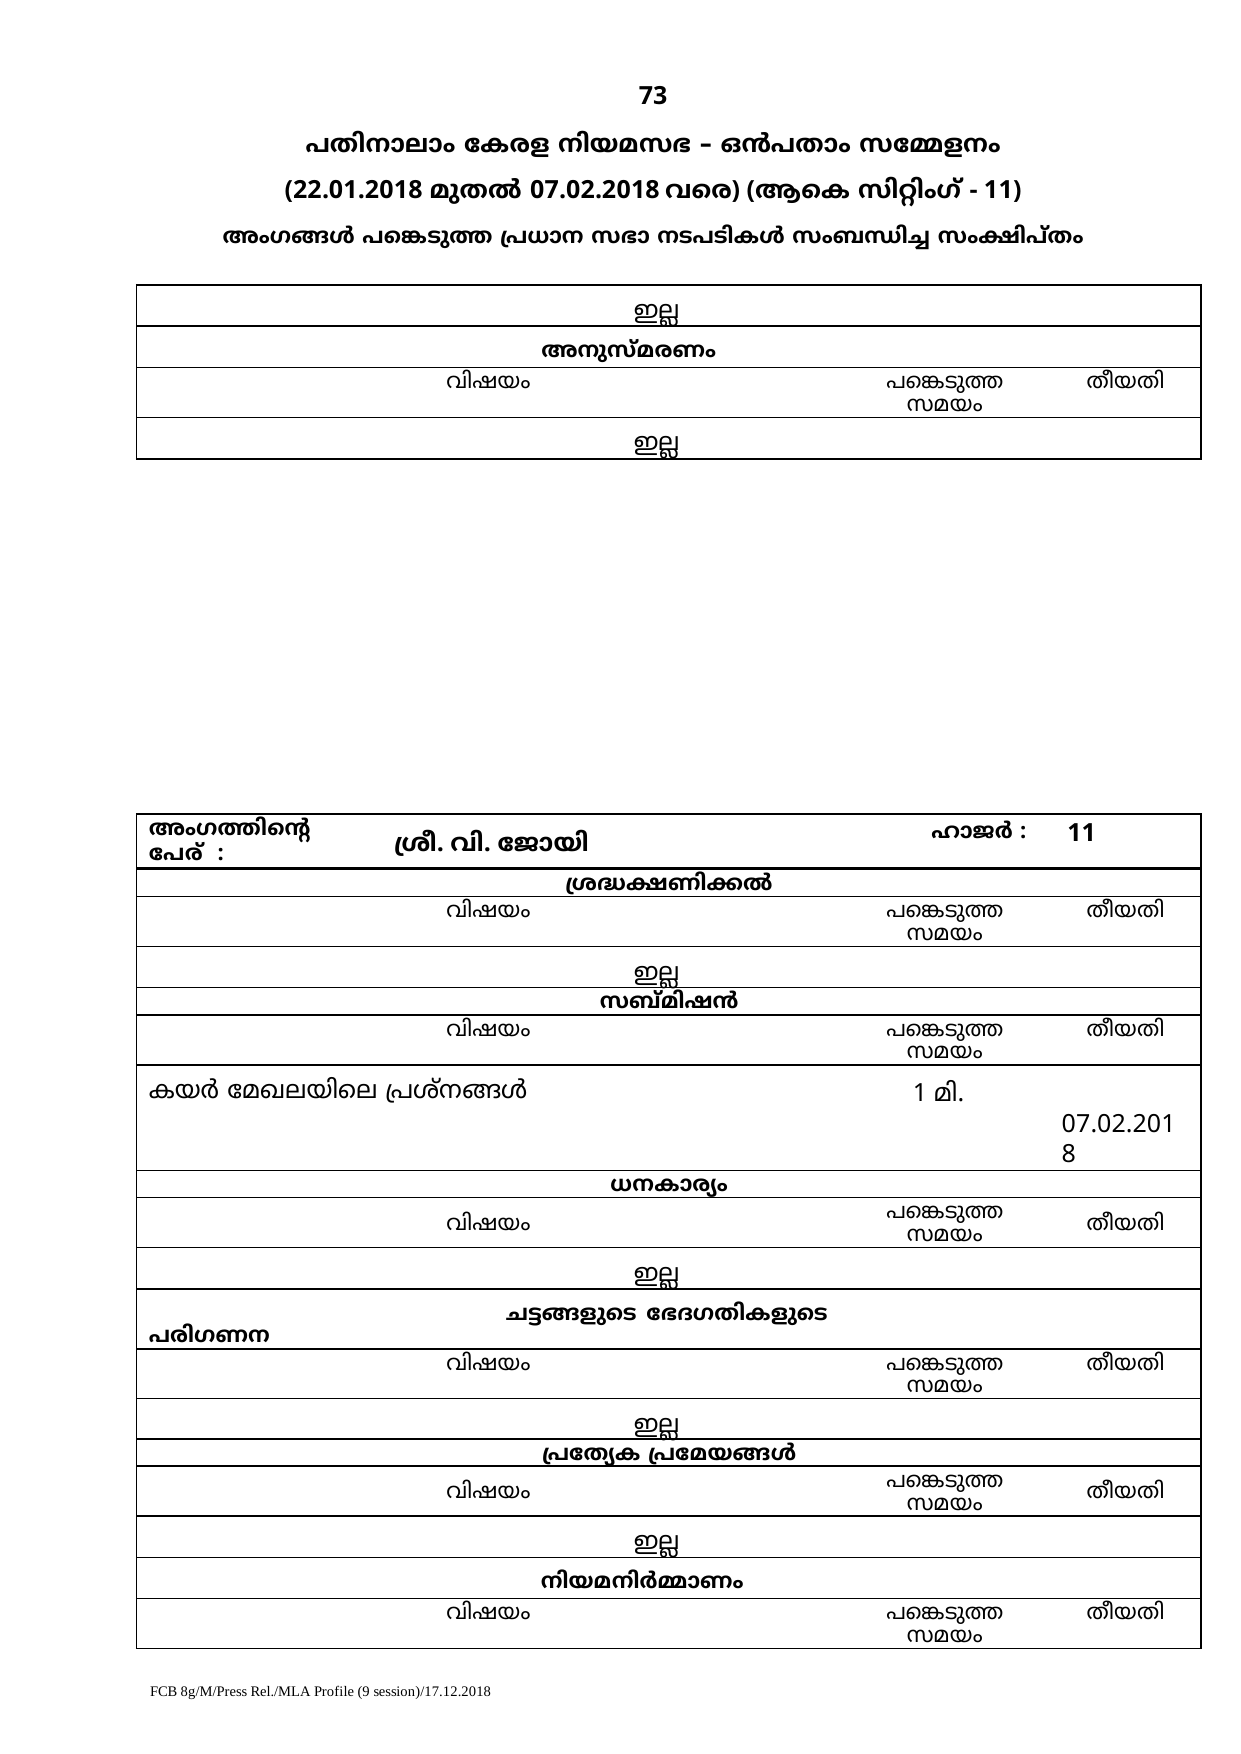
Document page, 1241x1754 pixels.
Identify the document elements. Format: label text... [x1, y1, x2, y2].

table_cell [840, 327, 1049, 367]
table_cell [1050, 327, 1200, 367]
table_cell [840, 286, 1049, 325]
table_header ശ്രീ. വി. ജോയി [382, 815, 919, 867]
table_cell പങ്കെടുത്ത സമയം [840, 368, 1049, 416]
table_cell തീയതി [1050, 1350, 1200, 1398]
table_cell 07.02.2018 [1050, 1066, 1200, 1170]
table_cell സബ്മിഷൻ [137, 988, 1200, 1014]
table_cell തീയതി [1050, 897, 1200, 946]
table_cell [840, 418, 1049, 458]
table_cell [1050, 1290, 1200, 1348]
table_cell ഇല്ല [137, 418, 840, 458]
table_cell ഇല്ല [137, 947, 840, 987]
table_cell പങ്കെടുത്ത സമയം [840, 1467, 1049, 1515]
table_cell നിയമനിര്‍മ്മാണം [137, 1558, 840, 1598]
table_cell പ്രത്യേക പ്രമേയങ്ങള്‍ [137, 1440, 1200, 1465]
table_cell പങ്കെടുത്ത സമയം [840, 1599, 1049, 1648]
table_cell വിഷയം [137, 1467, 840, 1515]
table_cell 1 മി. [840, 1066, 1049, 1170]
table_cell വിഷയം [137, 1016, 840, 1064]
table_cell പങ്കെടുത്ത സമയം [840, 1350, 1049, 1398]
table_cell ചട്ടങ്ങളുടെ ഭേദഗതികളുടെ പരിഗണന [137, 1290, 840, 1348]
table_cell ഇല്ല [137, 1517, 840, 1556]
table_cell ഇല്ല [137, 286, 840, 325]
table_cell തീയതി [1050, 368, 1200, 416]
table_cell തീയതി [1050, 1599, 1200, 1648]
table_cell തീയതി [1050, 1198, 1200, 1247]
table_cell പങ്കെടുത്ത സമയം [840, 1016, 1049, 1064]
table_cell വിഷയം [137, 1599, 840, 1648]
table_header അംഗത്തിന്റെ പേര് : [137, 815, 382, 867]
table_header ഹാജര്‍ : [919, 815, 1055, 867]
table_cell [840, 1517, 1049, 1556]
table_cell കയര്‍ മേഖലയിലെ പ്രശ്നങ്ങള്‍ [137, 1066, 840, 1170]
table_cell തീയതി [1050, 1016, 1200, 1064]
table_cell [1050, 286, 1200, 325]
table_cell പങ്കെടുത്ത സമയം [840, 897, 1049, 946]
table_cell [1050, 1558, 1200, 1598]
table_cell ധനകാര്യം [137, 1171, 1200, 1197]
table_cell [840, 1558, 1049, 1598]
table_cell [1050, 1399, 1200, 1438]
table_cell ശ്രദ്ധക്ഷണിക്കൽ [137, 870, 1200, 896]
table_cell വിഷയം [137, 1198, 840, 1247]
table_cell ഇല്ല [137, 1248, 840, 1288]
table_cell [840, 947, 1049, 987]
table_cell [840, 1290, 1049, 1348]
table_header 11 [1055, 815, 1200, 867]
table_cell അനുസ്മരണം [137, 327, 840, 367]
table_cell വിഷയം [137, 897, 840, 946]
table_cell [1050, 1248, 1200, 1288]
table_cell വിഷയം [137, 368, 840, 416]
table_cell [840, 1248, 1049, 1288]
table_cell തീയതി [1050, 1467, 1200, 1515]
table_cell [840, 1399, 1049, 1438]
table_cell [1050, 1517, 1200, 1556]
table_cell വിഷയം [137, 1350, 840, 1398]
table_cell [1050, 947, 1200, 987]
table_cell [1050, 418, 1200, 458]
table_cell പങ്കെടുത്ത സമയം [840, 1198, 1049, 1247]
table_cell ഇല്ല [137, 1399, 840, 1438]
